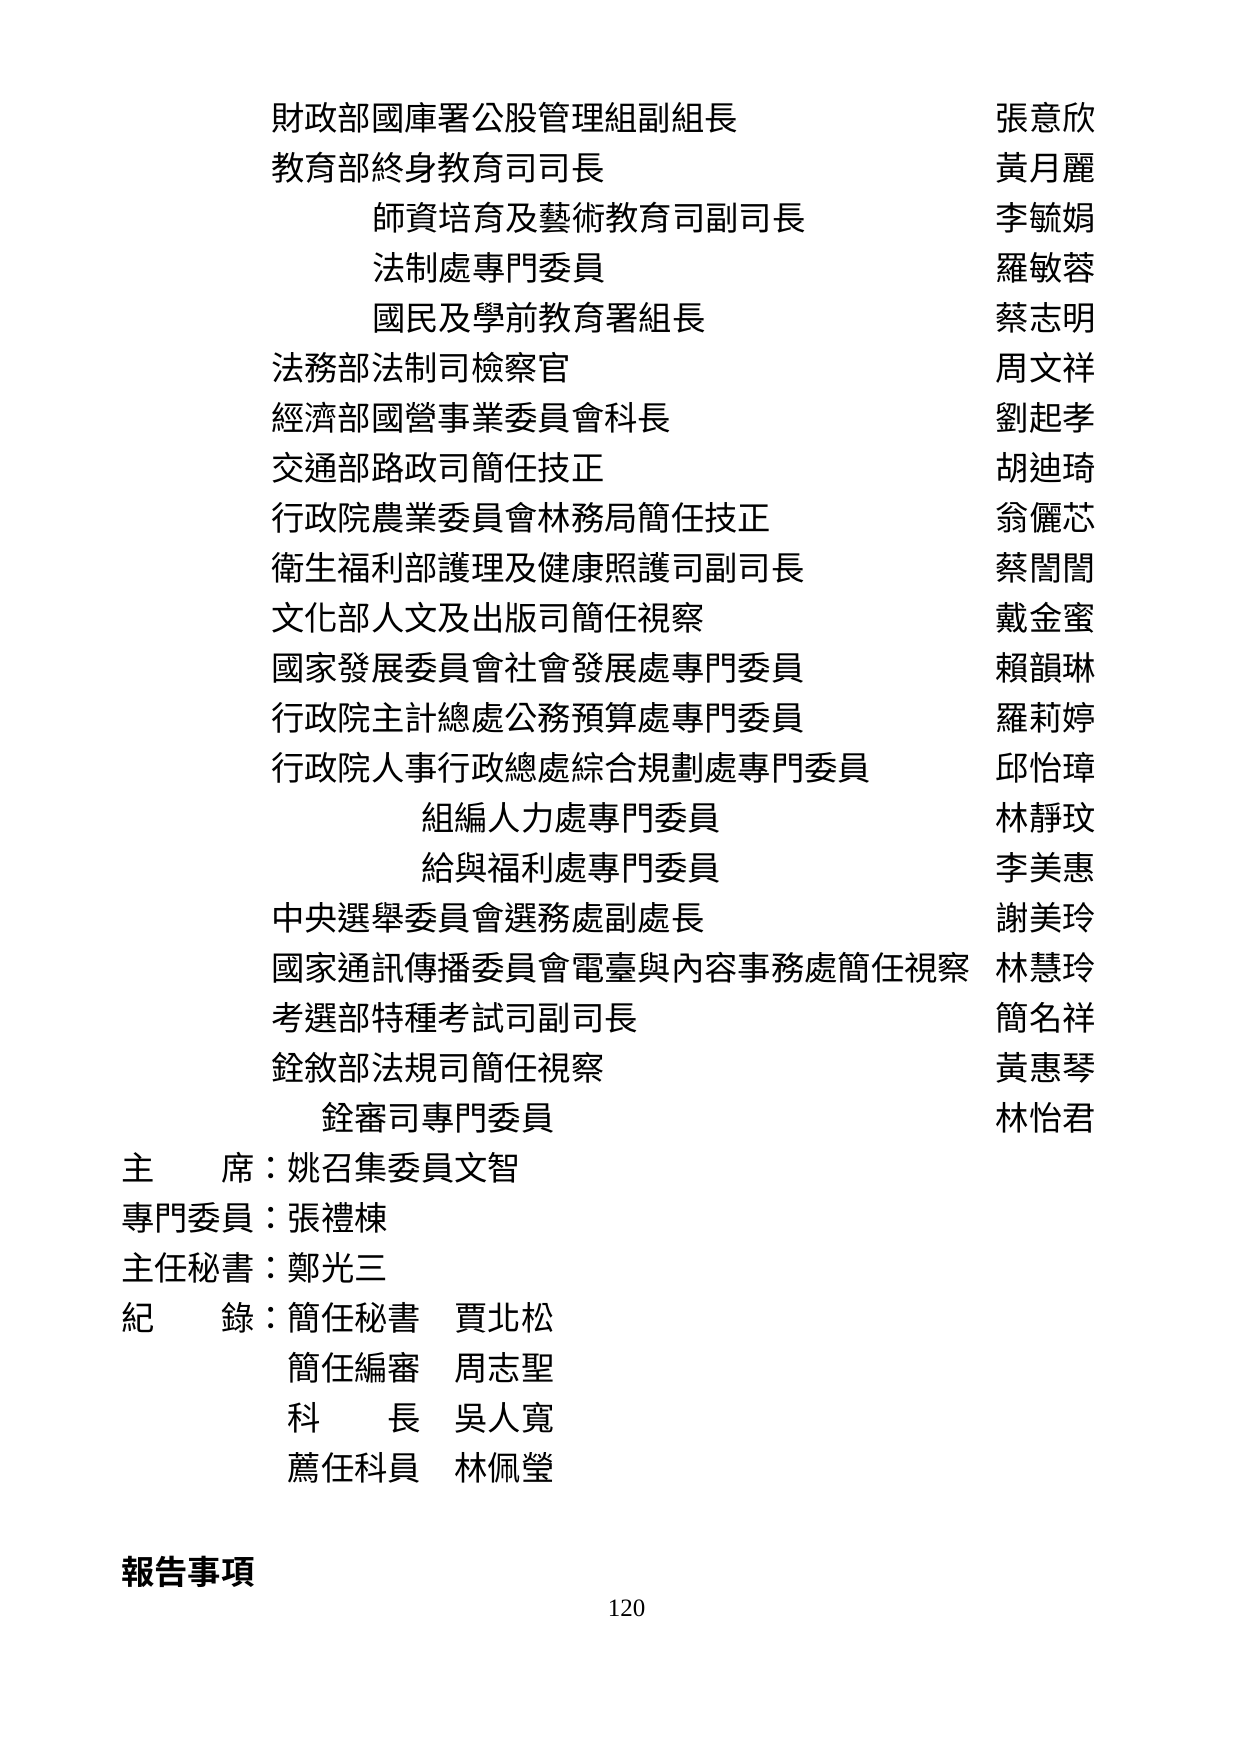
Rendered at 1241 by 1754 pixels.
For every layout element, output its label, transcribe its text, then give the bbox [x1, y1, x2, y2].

text 國家通訊傳播委員會電臺與內容事務處簡任視察 林慧玲 [271, 941, 1132, 991]
text 專門委員：張禮棟 [121, 1191, 1240, 1241]
text 主 席：姚召集委員文智 [121, 1141, 1240, 1191]
text 教育部終身教育司司長 黃月麗 [271, 141, 1132, 191]
text 法制處專門委員 羅敏蓉 [302, 241, 1132, 291]
text 報告事項 [121, 1528, 1240, 1591]
text 衛生福利部護理及健康照護司副司長 蔡誾誾 [271, 541, 1132, 591]
text 銓審司專門委員 林怡君 [271, 1091, 1132, 1141]
text 薦任科員 林佩瑩 [121, 1441, 1240, 1491]
text 行政院農業委員會林務局簡任技正 翁儷芯 [271, 491, 1132, 541]
text 國民及學前教育署組長 蔡志明 [302, 291, 1132, 341]
text 經濟部國營事業委員會科長 劉起孝 [271, 391, 1132, 441]
text 組編人力處專門委員 林靜玟 [271, 791, 1132, 841]
text 紀 錄：簡任秘書 賈北松 [121, 1291, 1240, 1341]
text 行政院主計總處公務預算處專門委員 羅莉婷 [271, 691, 1132, 741]
text 簡任編審 周志聖 [121, 1341, 1240, 1391]
text 師資培育及藝術教育司副司長 李毓娟 [302, 191, 1132, 241]
text 交通部路政司簡任技正 胡迪琦 [271, 441, 1132, 491]
text 科 長 吳人寬 [121, 1391, 1240, 1441]
text 法務部法制司檢察官 周文祥 [271, 341, 1132, 391]
text 行政院人事行政總處綜合規劃處專門委員 邱怡璋 [271, 741, 1132, 791]
text 中央選舉委員會選務處副處長 謝美玲 [271, 891, 1132, 941]
text 給與福利處專門委員 李美惠 [271, 841, 1132, 891]
text 財政部國庫署公股管理組副組長 張意欣 [271, 91, 1132, 141]
text 銓敘部法規司簡任視察 黃惠琴 [271, 1041, 1132, 1091]
text 國家發展委員會社會發展處專門委員 賴韻琳 [271, 641, 1132, 691]
text 主任秘書：鄭光三 [121, 1241, 1240, 1291]
text 文化部人文及出版司簡任視察 戴金蜜 [271, 591, 1132, 641]
text 考選部特種考試司副司長 簡名祥 [271, 991, 1132, 1041]
